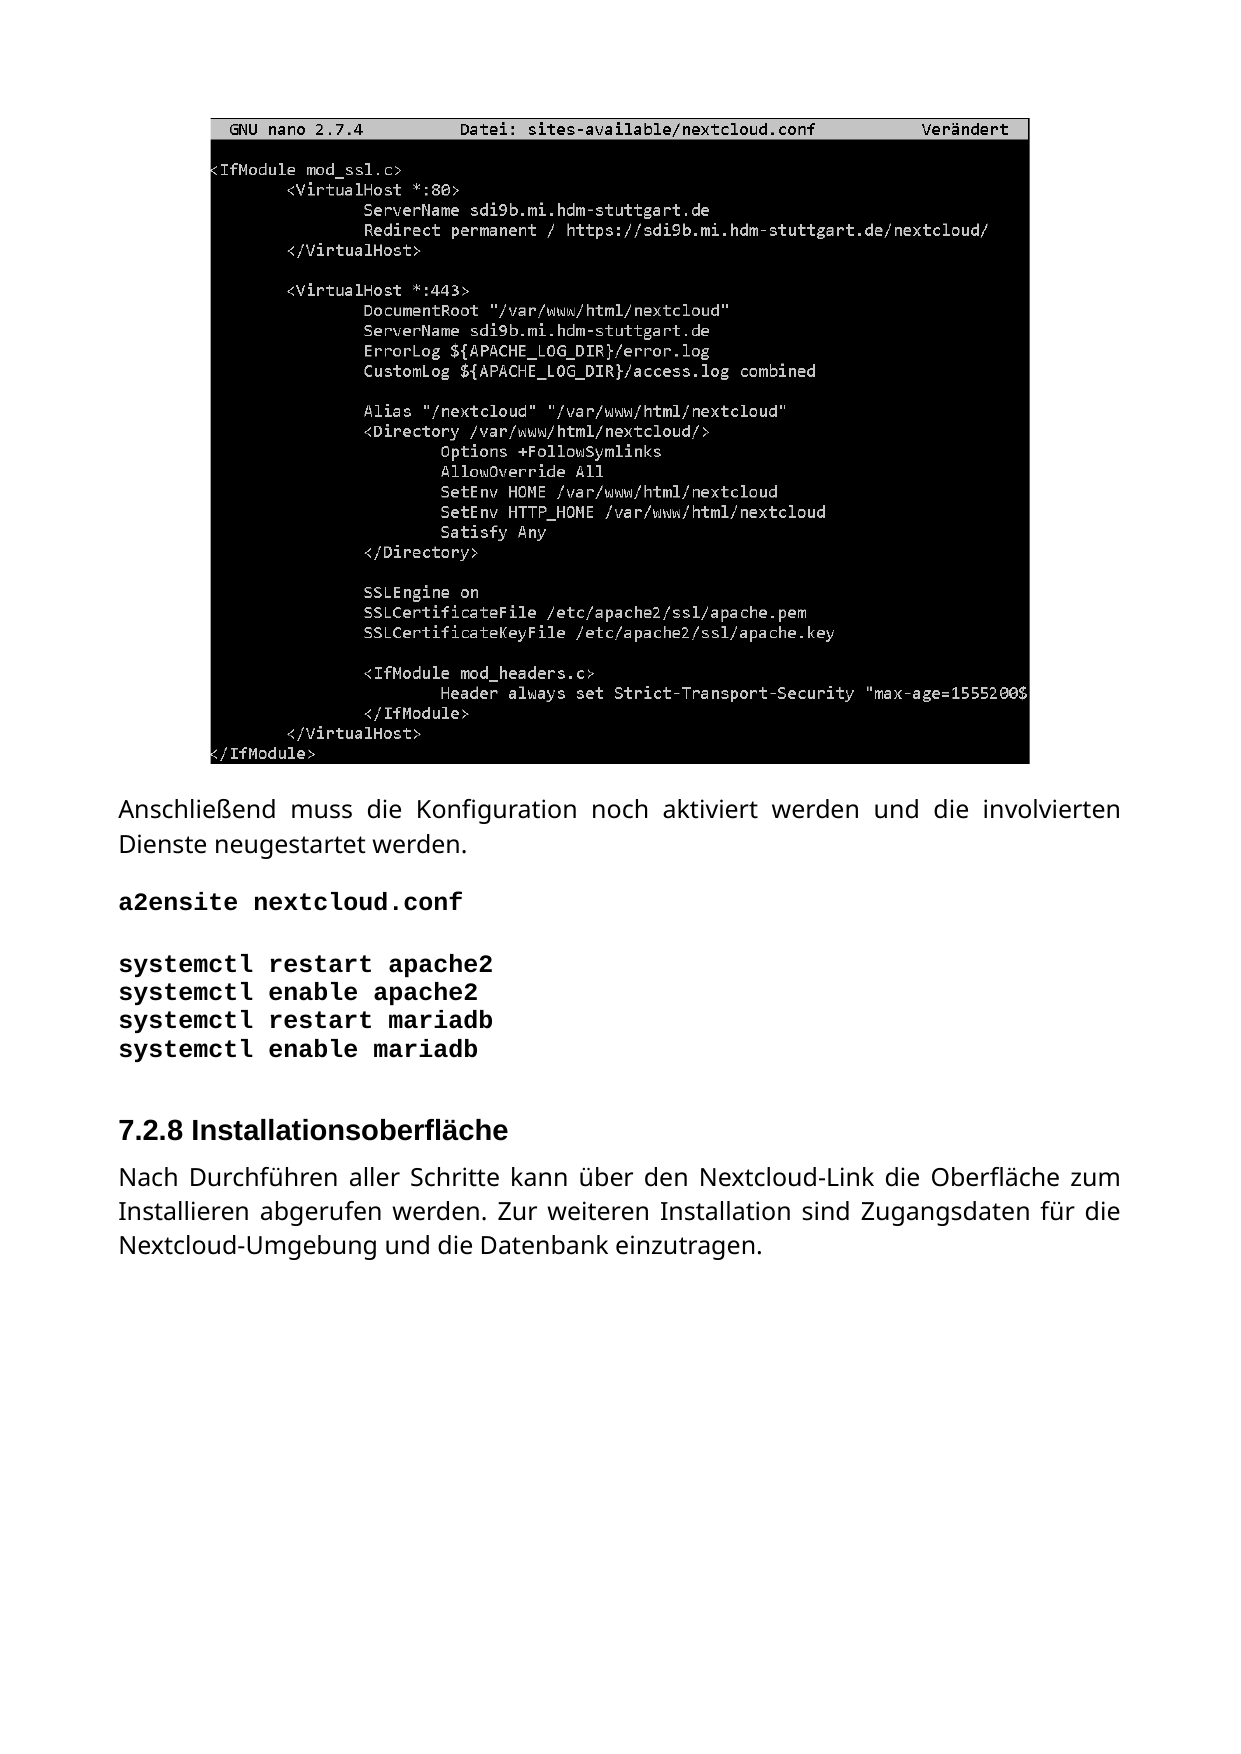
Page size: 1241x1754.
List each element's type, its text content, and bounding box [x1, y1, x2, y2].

text Anschließend muss die Konfiguration noch aktiviert werden und die involvierten Dienste neugestartet werden. [118, 792, 1122, 860]
text Nach Durchführen aller Schritte kann über den Nextcloud-Link die Oberfläche zum Installieren abgerufen werden. Zur weiteren Installation sind Zugangsdaten für die Nextcloud-Umgebung und die Datenbank einzutragen. [118, 1159, 1122, 1262]
text systemctl enable apache2 [118, 980, 1122, 1008]
text systemctl restart apache2 [118, 951, 1122, 980]
text systemctl enable mariadb [118, 1036, 1122, 1065]
text a2ensite nextcloud.conf [118, 889, 1122, 917]
picture [210, 118, 1030, 764]
text systemctl restart mariadb [118, 1008, 1122, 1036]
subtitle 7.2.8 Installationsoberfläche [118, 1113, 1122, 1147]
